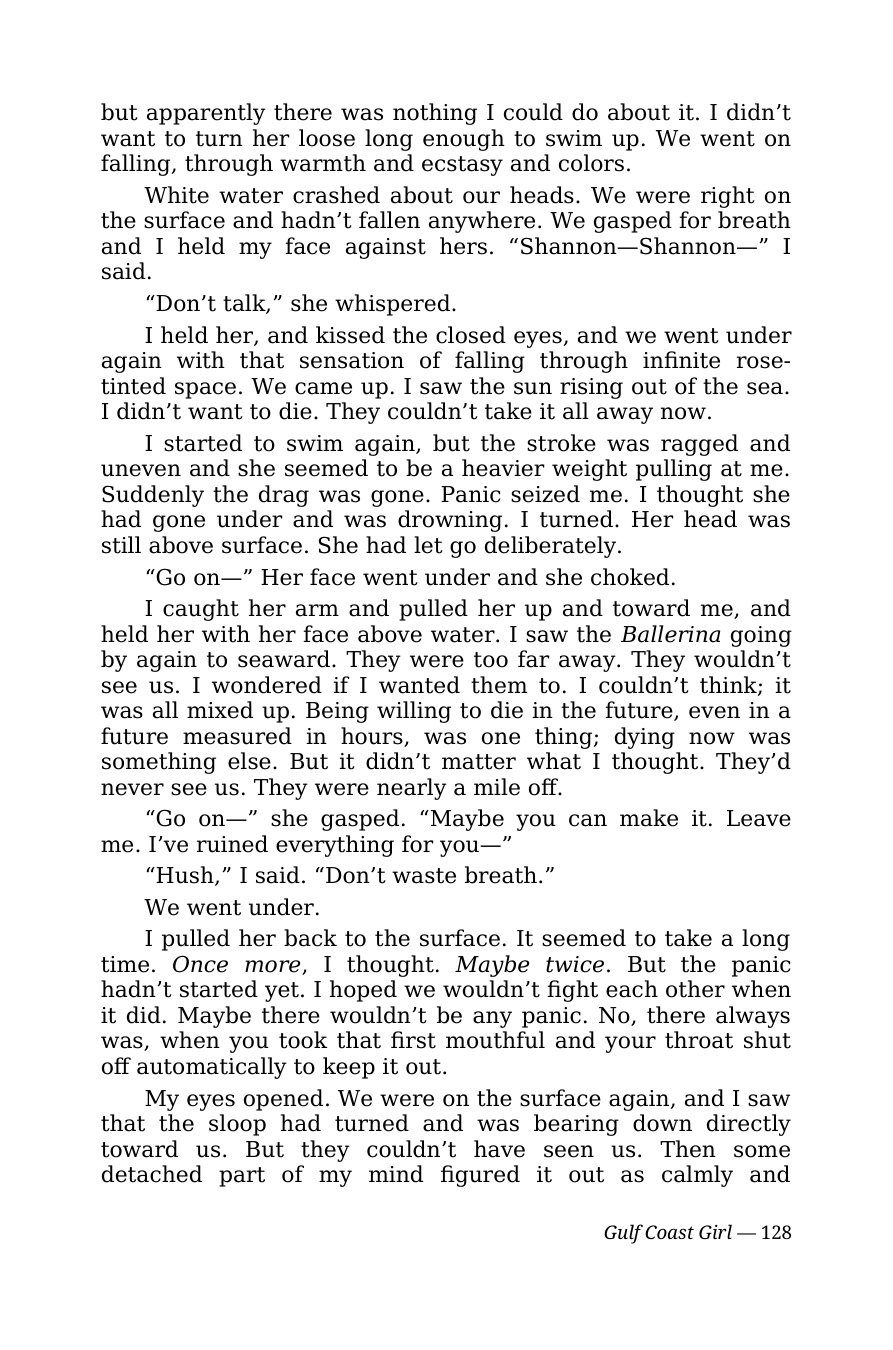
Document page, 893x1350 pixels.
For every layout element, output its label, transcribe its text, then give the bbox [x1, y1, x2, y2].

text I held her, and kissed the closed eyes, and we went under again with that sensation of falling through infinite rose-tinted space. We came up. I saw the sun rising out of the sea. I didn’t want to die. They couldn’t take it all away now. [101, 323, 792, 425]
text “Go on—” Her face went under and she choked. [101, 564, 792, 590]
text We went under. [101, 895, 792, 921]
text I pulled her back to the surface. It seemed to take a long time. Once more, I thought. Maybe twice. But the panic hadn’t started yet. I hoped we wouldn’t fight each other when it did. Maybe there wouldn’t be any panic. No, there always was, when you took that first mouthful and your throat shut off automatically to keep it out. [101, 927, 792, 1080]
text I caught her arm and pulled her up and toward me, and held her with her face above water. I saw the Ballerina going by again to seaward. They were too far away. They wouldn’t see us. I wondered if I wanted them to. I couldn’t think; it was all mixed up. Being willing to die in the future, even in a future measured in hours, was one thing; dying now was something else. But it didn’t matter what I thought. They’d never see us. They were nearly a mile off. [101, 596, 792, 800]
text “Go on—” she gasped. “Maybe you can make it. Leave me. I’ve ruined everything for you—” [101, 806, 792, 857]
text White water crashed about our heads. We were right on the surface and hadn’t fallen anywhere. We gasped for breath and I held my face against hers. “Shannon—Shannon—” I said. [101, 183, 792, 285]
text I started to swim again, but the stroke was ragged and uneven and she seemed to be a heavier weight pulling at me. Suddenly the drag was gone. Panic seized me. I thought she had gone under and was drowning. I turned. Her head was still above surface. She had let go deliberately. [101, 431, 792, 558]
text “Hush,” I said. “Don’t waste breath.” [101, 863, 792, 889]
text but apparently there was nothing I could do about it. I didn’t want to turn her loose long enough to swim up. We went on falling, through warmth and ecstasy and colors. [101, 101, 792, 177]
text My eyes opened. We were on the surface again, and I saw that the sloop had turned and was bearing down directly toward us. But they couldn’t have seen us. Then some detached part of my mind figured it out as calmly and [101, 1086, 792, 1188]
text “Don’t talk,” she whispered. [101, 291, 792, 317]
